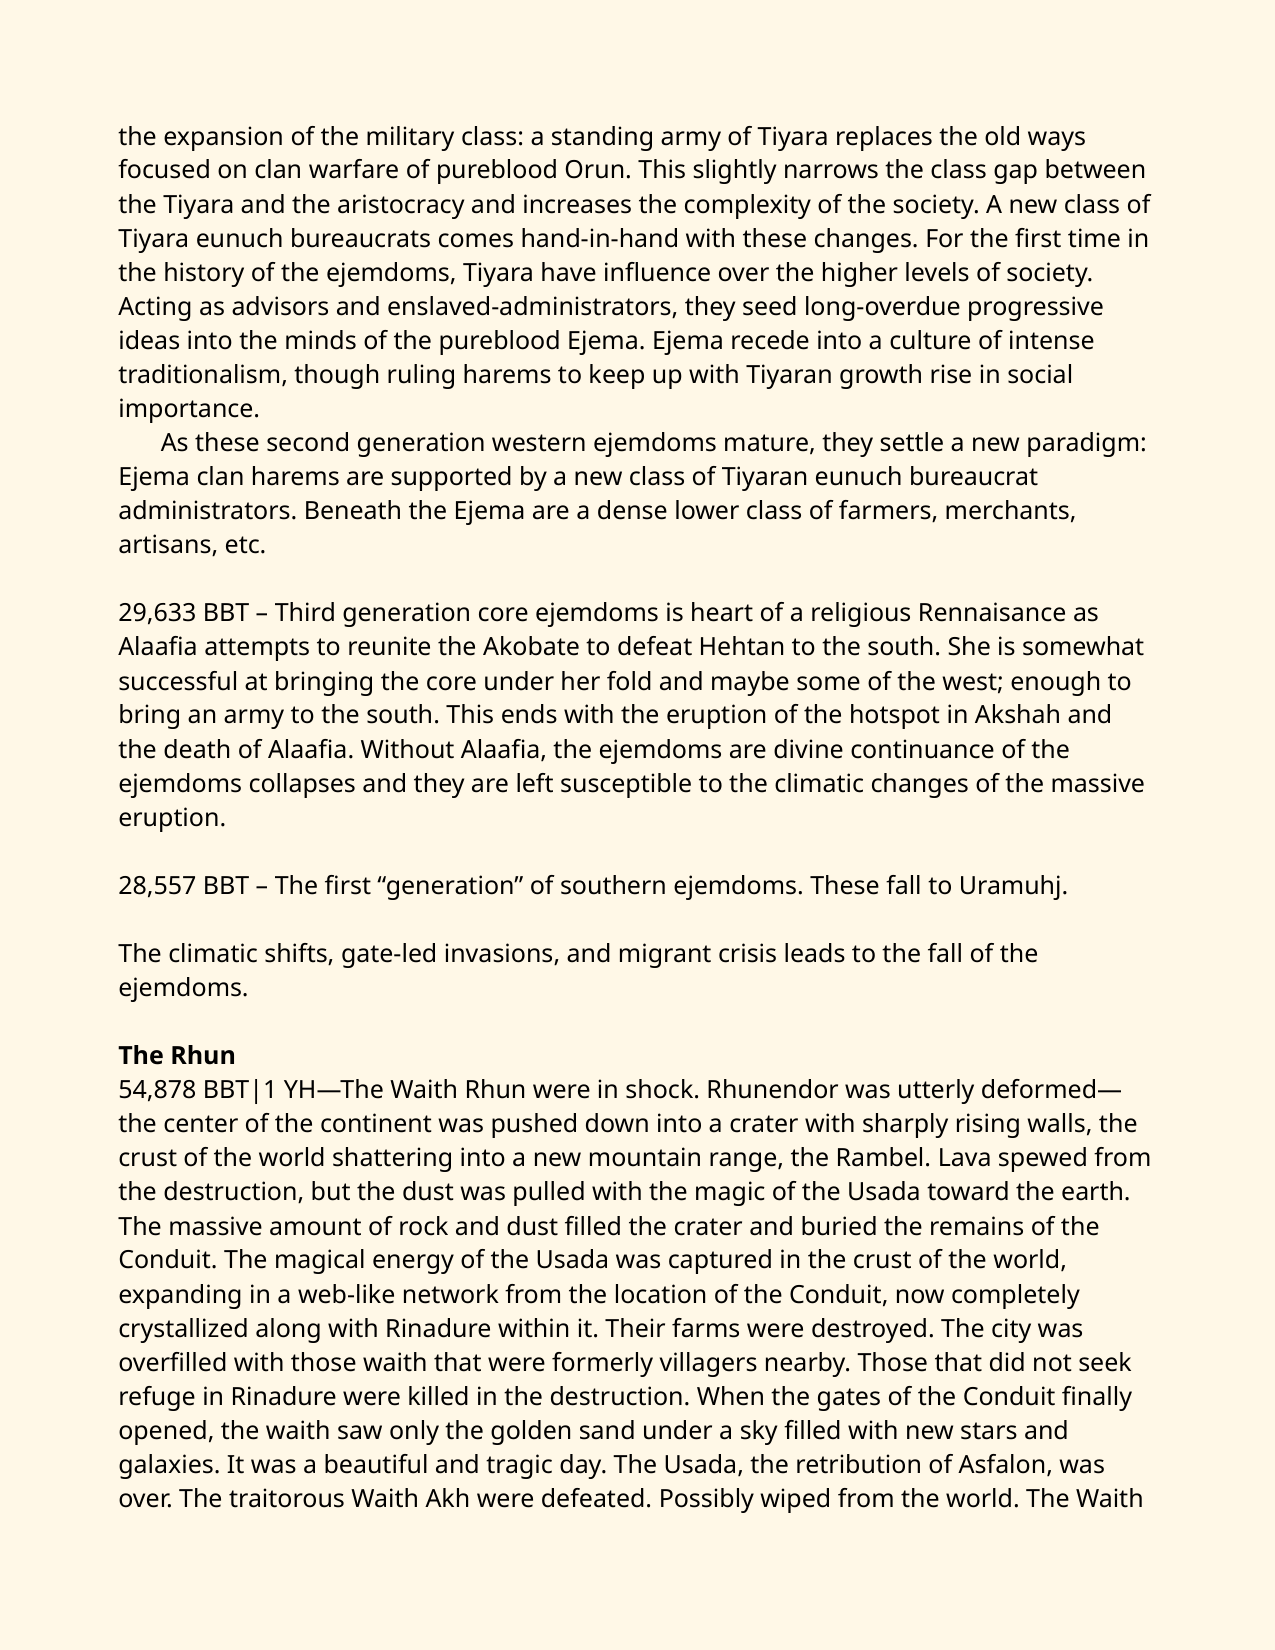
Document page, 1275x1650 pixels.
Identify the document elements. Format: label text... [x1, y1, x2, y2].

text 54,878 BBT|1 YH—The Waith Rhun were in shock. Rhunendor was utterly deformed—the center of the continent was pushed down into a crater with sharply rising walls, the crust of the world shattering into a new mountain range, the Rambel. Lava spewed from the destruction, but the dust was pulled with the magic of the Usada toward the earth. The massive amount of rock and dust filled the crater and buried the remains of the Conduit. The magical energy of the Usada was captured in the crust of the world, expanding in a web-like network from the location of the Conduit, now completely crystallized along with Rinadure within it. Their farms were destroyed. The city was overfilled with those waith that were formerly villagers nearby. Those that did not seek refuge in Rinadure were killed in the destruction. When the gates of the Conduit finally opened, the waith saw only the golden sand under a sky filled with new stars and galaxies. It was a beautiful and tragic day. The Usada, the retribution of Asfalon, was over. The traitorous Waith Akh were defeated. Possibly wiped from the world. The Waith [118, 1072, 1157, 1515]
text the expansion of the military class: a standing army of Tiyara replaces the old ways focused on clan warfare of pureblood Orun. This slightly narrows the class gap between the Tiyara and the aristocracy and increases the complexity of the society. A new class of Tiyara eunuch bureaucrats comes hand-in-hand with these changes. For the first time in the history of the ejemdoms, Tiyara have influence over the higher levels of society. Acting as advisors and enslaved-administrators, they seed long-overdue progressive ideas into the minds of the pureblood Ejema. Ejema recede into a culture of intense traditionalism, though ruling harems to keep up with Tiyaran growth rise in social importance. [118, 118, 1157, 425]
text 29,633 BBT – Third generation core ejemdoms is heart of a religious Rennaisance as Alaafia attempts to reunite the Akobate to defeat Hehtan to the south. She is somewhat successful at bringing the core under her fold and maybe some of the west; enough to bring an army to the south. This ends with the eruption of the hotspot in Akshah and the death of Alaafia. Without Alaafia, the ejemdoms are divine continuance of the ejemdoms collapses and they are left susceptible to the climatic changes of the massive eruption. [118, 595, 1157, 833]
text The climatic shifts, gate-led invasions, and migrant crisis leads to the fall of the ejemdoms. [118, 936, 1157, 1004]
text 28,557 BBT – The first “generation” of southern ejemdoms. These fall to Uramuhj. [118, 867, 1157, 902]
text The Rhun [118, 1038, 1157, 1072]
text As these second generation western ejemdoms mature, they settle a new paradigm: Ejema clan harems are supported by a new class of Tiyaran eunuch bureaucrat administrators. Beneath the Ejema are a dense lower class of farmers, merchants, artisans, etc. [118, 425, 1157, 561]
